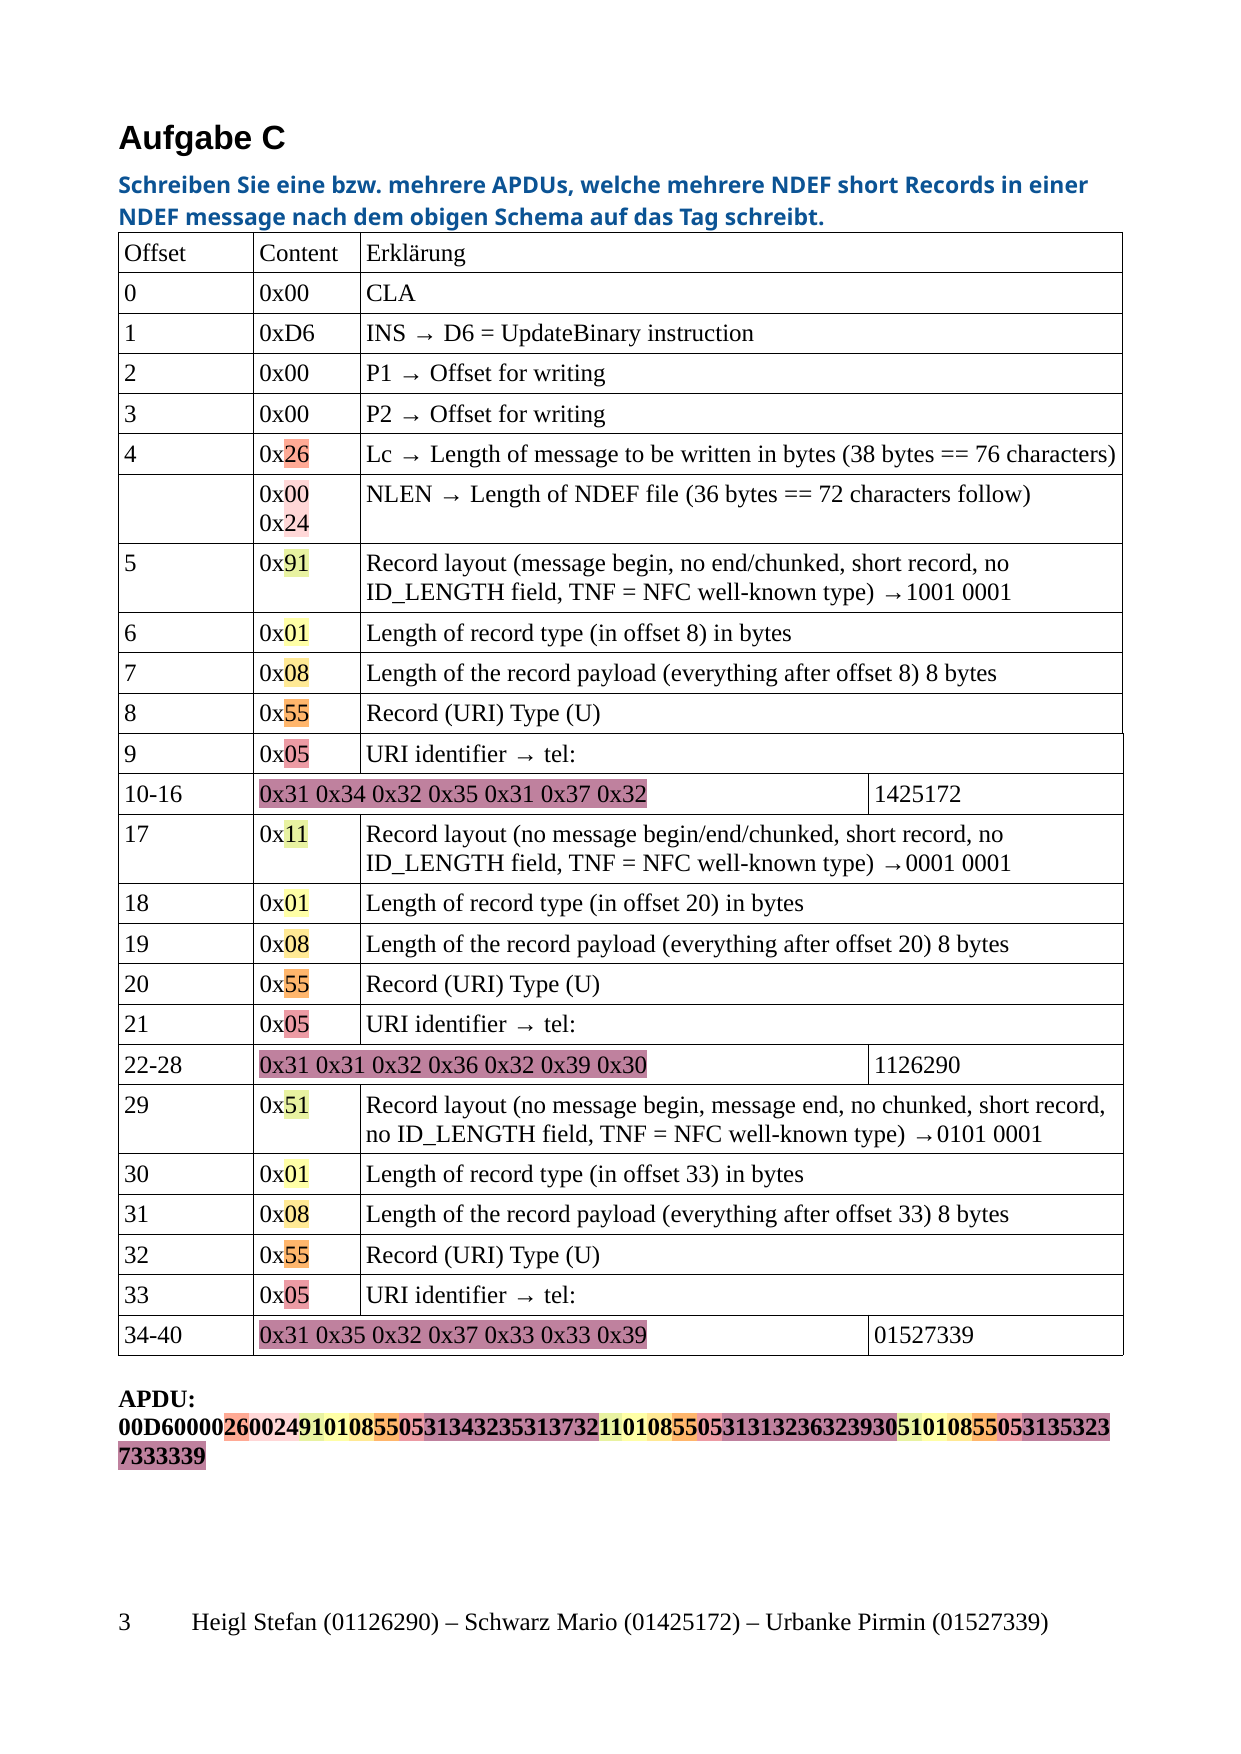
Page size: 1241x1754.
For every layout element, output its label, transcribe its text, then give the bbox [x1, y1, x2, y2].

table_cell 1425172 [869, 774, 1123, 814]
table_cell 0x55 [254, 1235, 360, 1274]
table_cell 0x08 [254, 924, 360, 963]
table_cell 33 [119, 1275, 253, 1314]
table_cell CLA [361, 273, 1122, 312]
table_cell Lc → Length of message to be written in bytes (38 bytes == 76 characters) [361, 434, 1122, 474]
table_cell 0x05 [254, 1275, 360, 1314]
table_cell 29 [119, 1085, 253, 1153]
table_header URI identifier → tel: [361, 734, 1123, 773]
table_cell 0x00 0x24 [254, 475, 360, 543]
table_cell Record layout (no message begin, message end, no chunked, short record, no ID_LENGTH field, TNF = NFC well-known type) →0101 0001 [361, 1085, 1123, 1153]
table_cell 21 [119, 1005, 253, 1044]
table_cell 0x00 [254, 354, 360, 393]
table_cell 3 [119, 394, 253, 433]
table_cell Length of record type (in offset 20) in bytes [361, 884, 1123, 923]
table_header 9 [119, 734, 253, 773]
table_cell [119, 475, 253, 543]
table_cell 34-40 [119, 1316, 253, 1355]
table_cell 22-28 [119, 1045, 253, 1084]
table_cell INS → D6 = UpdateBinary instruction [361, 314, 1122, 353]
table_cell 0x08 [254, 1195, 360, 1234]
table_cell 0x55 [254, 964, 360, 1004]
table_cell 0 [119, 273, 253, 312]
table_cell 18 [119, 884, 253, 923]
table_cell NLEN → Length of NDEF file (36 bytes == 72 characters follow) [361, 475, 1122, 543]
table_header 6 [119, 613, 253, 652]
table_cell 19 [119, 924, 253, 963]
table_cell 2 [119, 354, 253, 393]
table_cell 01527339 [869, 1316, 1123, 1355]
table_header 8 [119, 694, 253, 733]
table_header Length of record type (in offset 8) in bytes [361, 613, 1122, 652]
table_header Content [254, 233, 360, 272]
text APDU: 00D60000260024910108550531343235313732110108550531313236323930510108550531353237333339 [118, 1384, 1122, 1470]
table_cell 0x51 [254, 1085, 360, 1153]
table_cell URI identifier → tel: [361, 1005, 1123, 1044]
table_cell 0x11 [254, 815, 360, 883]
table_header 7 [119, 653, 253, 692]
table_cell 0x31 0x34 0x32 0x35 0x31 0x37 0x32 [254, 774, 868, 814]
table_header 0x08 [254, 653, 360, 692]
table_cell 0xD6 [254, 314, 360, 353]
table_cell Record layout (message begin, no end/chunked, short record, no ID_LENGTH field, TNF = NFC well-known type) →1001 0001 [361, 544, 1122, 612]
table_header Record (URI) Type (U) [361, 694, 1122, 733]
table_cell 5 [119, 544, 253, 612]
table_cell Record layout (no message begin/end/chunked, short record, no ID_LENGTH field, TNF = NFC well-known type) →0001 0001 [361, 815, 1123, 883]
subtitle Aufgabe C [118, 118, 1122, 157]
table_cell URI identifier → tel: [361, 1275, 1123, 1314]
table_cell 0x01 [254, 1154, 360, 1194]
table_header Length of the record payload (everything after offset 8) 8 bytes [361, 653, 1122, 692]
table_cell 1 [119, 314, 253, 353]
table_cell Length of record type (in offset 33) in bytes [361, 1154, 1123, 1194]
table_cell 0x00 [254, 394, 360, 433]
table_cell 0x31 0x35 0x32 0x37 0x33 0x33 0x39 [254, 1316, 868, 1355]
table_cell 31 [119, 1195, 253, 1234]
table_cell 0x91 [254, 544, 360, 612]
table_header Erklärung [361, 233, 1122, 272]
table_cell 17 [119, 815, 253, 883]
table_cell Record (URI) Type (U) [361, 964, 1123, 1004]
table_cell P2 → Offset for writing [361, 394, 1122, 433]
table_cell 20 [119, 964, 253, 1004]
table_header Offset [119, 233, 253, 272]
table_cell 10-16 [119, 774, 253, 814]
table_header 0x05 [254, 734, 360, 773]
table_cell 0x00 [254, 273, 360, 312]
table_cell P1 → Offset for writing [361, 354, 1122, 393]
table_cell 32 [119, 1235, 253, 1274]
table_cell 0x05 [254, 1005, 360, 1044]
table_cell Length of the record payload (everything after offset 20) 8 bytes [361, 924, 1123, 963]
table_cell 30 [119, 1154, 253, 1194]
table_cell Record (URI) Type (U) [361, 1235, 1123, 1274]
table_cell 1126290 [869, 1045, 1123, 1084]
table_header 0x55 [254, 694, 360, 733]
table_cell 0x26 [254, 434, 360, 474]
table_header 0x01 [254, 613, 360, 652]
table_cell Length of the record payload (everything after offset 33) 8 bytes [361, 1195, 1123, 1234]
table_cell 4 [119, 434, 253, 474]
table_cell 0x01 [254, 884, 360, 923]
table_cell 0x31 0x31 0x32 0x36 0x32 0x39 0x30 [254, 1045, 868, 1084]
text Schreiben Sie eine bzw. mehrere APDUs, welche mehrere NDEF short Records in einer NDEF message nach dem obigen Schema auf das Tag schreibt. [118, 169, 1122, 232]
